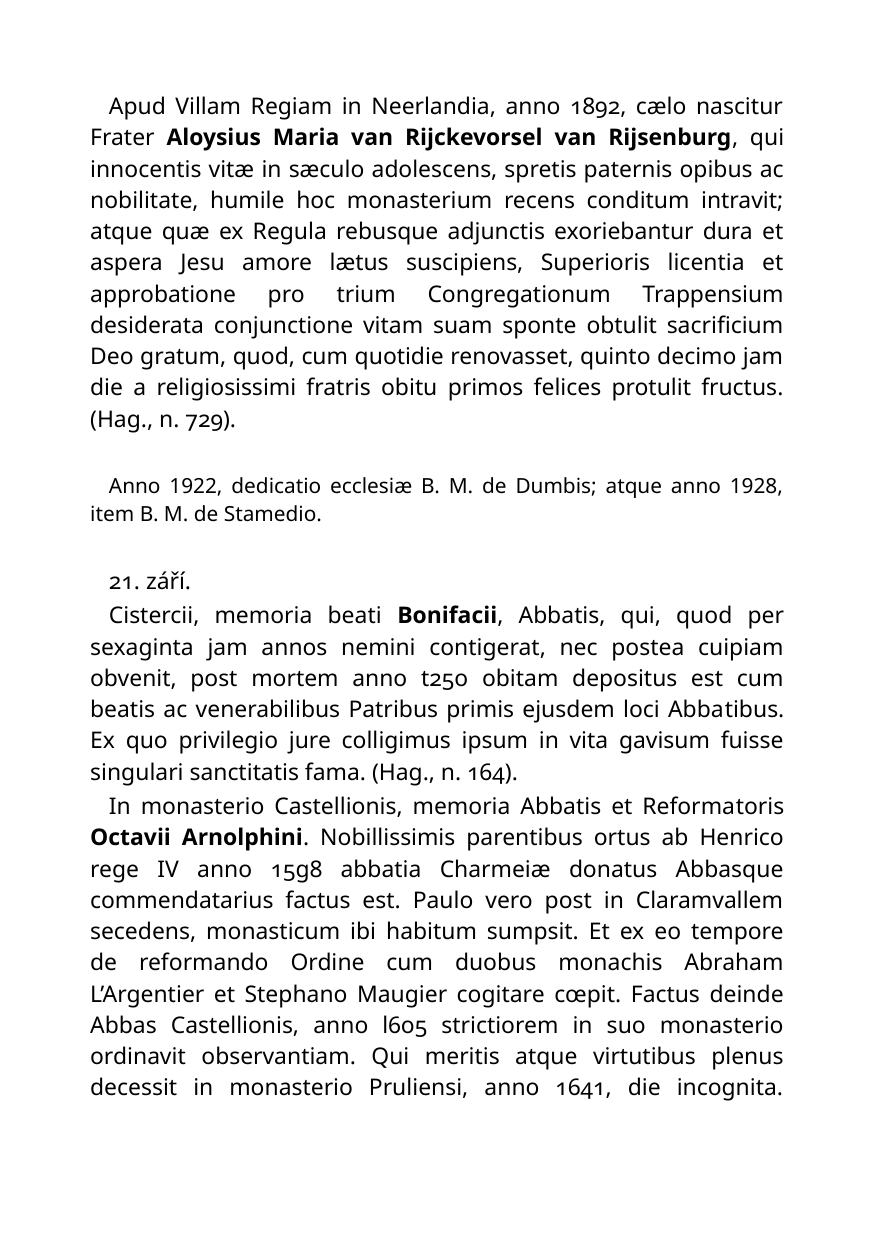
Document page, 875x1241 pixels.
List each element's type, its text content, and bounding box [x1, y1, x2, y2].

text In monasterio Castellionis, memoria Abbatis et Reforma­toris Octavii Arnolphini. Nobillissimis parentibus ortus ab Henrico rege IV anno 15g8 abbatia Charmeiæ donatus Abbasque commendatarius factus est. Paulo vero post in Claramvallem secedens, monasticum ibi habitum sumpsit. Et ex eo tempore de reformando Ordine cum duobus monachis Abraham L’Argentier et Stephano Maugier cogitare cœpit. Factus deinde Abbas Castellionis, anno l6o5 strictiorem in suo monasterio ordinavit observantiam. Qui meritis atque virtutibus plenus decessit in monasterio Pruliensi, anno 1641, die incognita. [90, 790, 784, 1102]
text Anno 1922, dedicatio ecclesiæ B. M. de Dumbis; atque anno 1928, item B. M. de Stamedio. [90, 471, 784, 528]
text Cistercii, memoria beati Bonifacii, Abbatis, qui, quod per sexaginta jam annos nemini contigerat, nec postea cuipiam obvenit, post mortem anno t25o obitam depositus est cum beatis ac venerabilibus Patribus primis ejusdem loci Abba­tibus. Ex quo privilegio jure colligimus ipsum in vita gavisum fuisse singulari sanctitatis fama. (Hag., n. 164). [90, 599, 784, 787]
text Apud Villam Regiam in Neerlandia, anno 1892, cælo nascitur Frater Aloysius Maria van Rijckevorsel van Rijsenburg, qui innocentis vitæ in sæculo adolescens, spretis paternis opibus ac nobilitate, humile hoc monasterium recens conditum intravit; atque quæ ex Regula rebusque adjunctis exoriebantur dura et aspera Jesu amore lætus suscipiens, Superioris licentia et approbatione pro trium Congregationum Trappensium desiderata conjunctione vitam suam sponte obtulit sacrificium Deo gratum, quod, cum quotidie renovasset, quinto decimo jam die a religiosissimi fratris obitu primos felices protulit fructus. (Hag., n. 729). [90, 90, 784, 434]
text 21. září. [90, 565, 784, 596]
